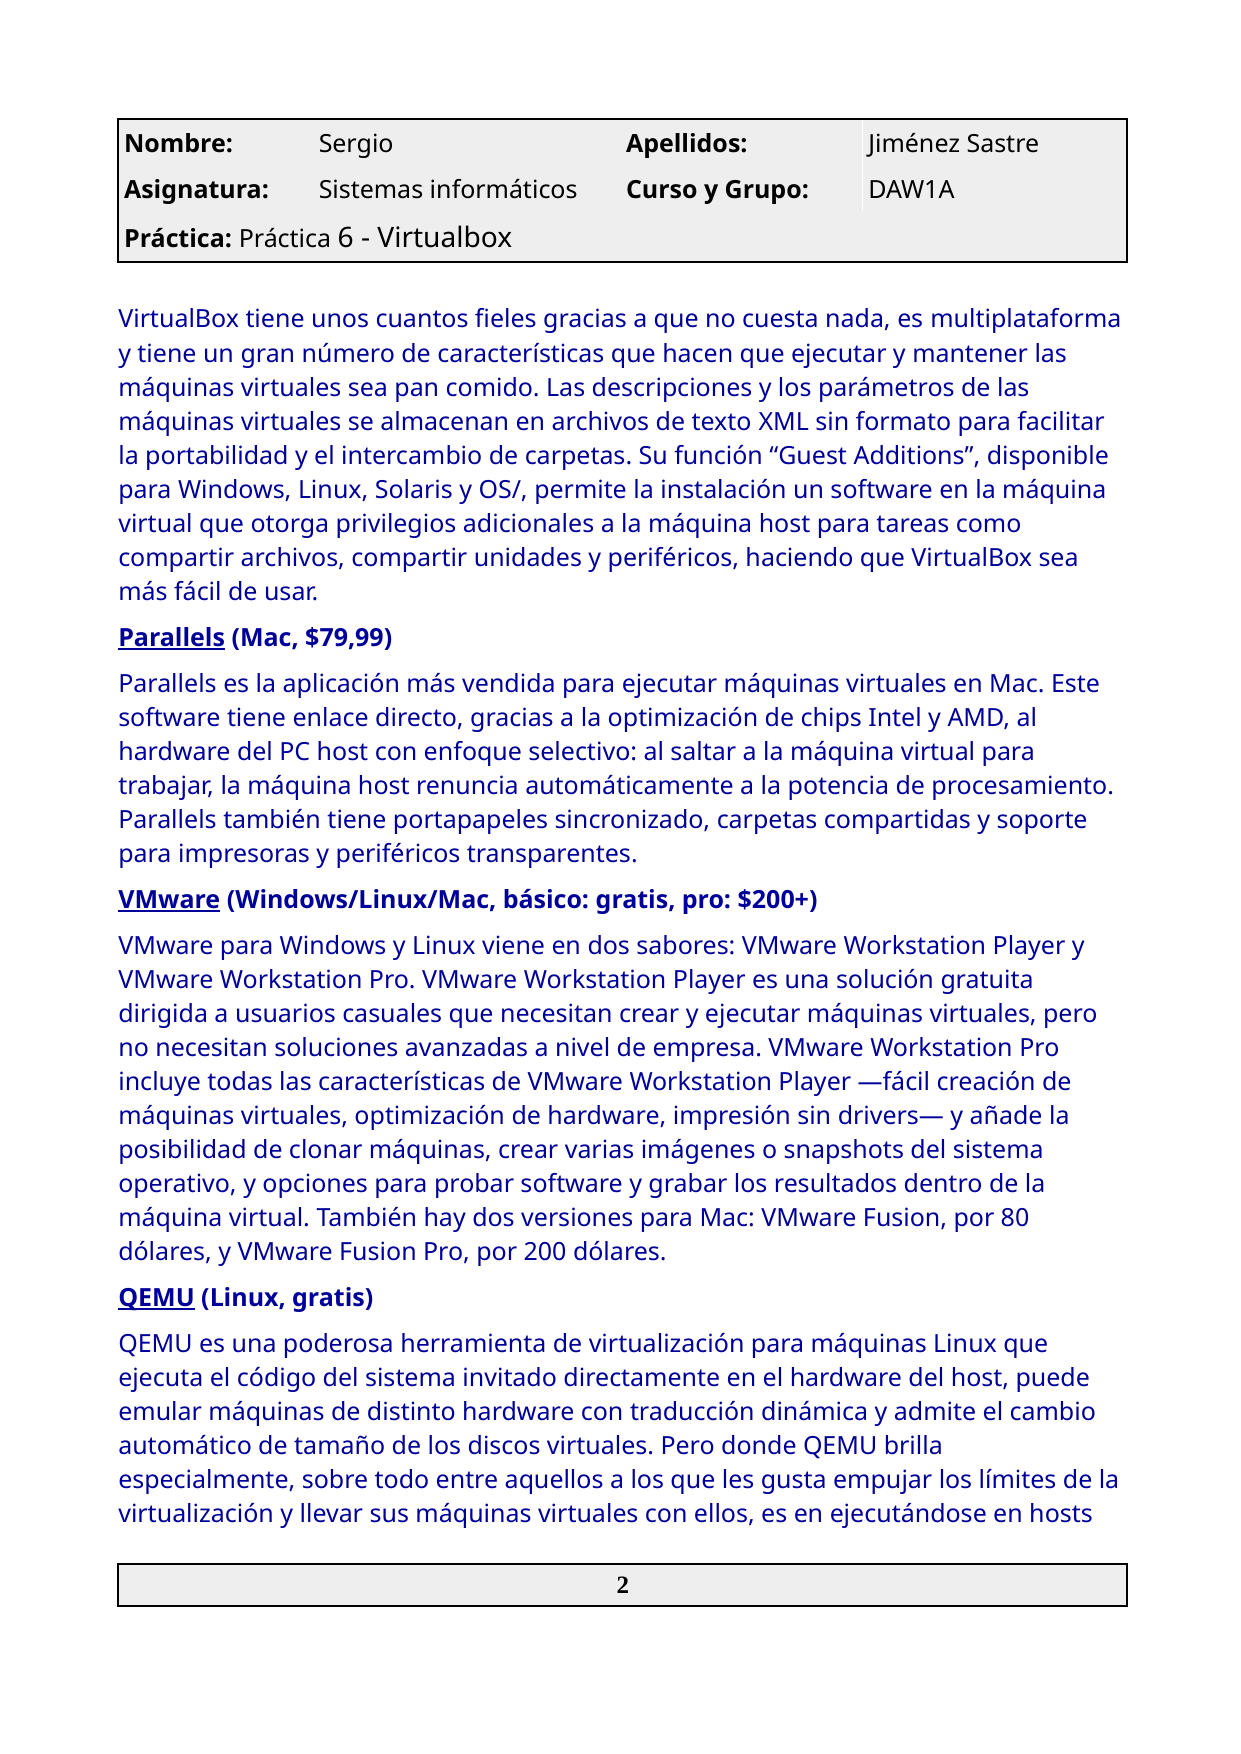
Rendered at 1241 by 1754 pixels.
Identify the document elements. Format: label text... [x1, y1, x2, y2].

text QEMU (Linux, gratis) [118, 1280, 1122, 1314]
text VMware para Windows y Linux viene en dos sabores: VMware Workstation Player y VMware Workstation Pro. VMware Workstation Player es una solución gratuita dirigida a usuarios casuales que necesitan crear y ejecutar máquinas virtuales, pero no necesitan soluciones avanzadas a nivel de empresa. VMware Workstation Pro incluye todas las características de VMware Workstation Player —fácil creación de máquinas virtuales, optimización de hardware, impresión sin drivers— y añade la posibilidad de clonar máquinas, crear varias imágenes o snapshots del sistema operativo, y opciones para probar software y grabar los resultados dentro de la máquina virtual. También hay dos versiones para Mac: VMware Fusion, por 80 dólares, y VMware Fusion Pro, por 200 dólares. [118, 927, 1122, 1268]
text VirtualBox tiene unos cuantos fieles gracias a que no cuesta nada, es multiplataforma y tiene un gran número de características que hacen que ejecutar y mantener las máquinas virtuales sea pan comido. Las descripciones y los parámetros de las máquinas virtuales se almacenan en archivos de texto XML sin formato para facilitar la portabilidad y el intercambio de carpetas. Su función “Guest Additions”, disponible para Windows, Linux, Solaris y OS/, permite la instalación un software en la máquina virtual que otorga privilegios adicionales a la máquina host para tareas como compartir archivos, compartir unidades y periféricos, haciendo que VirtualBox sea más fácil de usar. [118, 301, 1122, 608]
text QEMU es una poderosa herramienta de virtualización para máquinas Linux que ejecuta el código del sistema invitado directamente en el hardware del host, puede emular máquinas de distinto hardware con traducción dinámica y admite el cambio automático de tamaño de los discos virtuales. Pero donde QEMU brilla especialmente, sobre todo entre aquellos a los que les gusta empujar los límites de la virtualización y llevar sus máquinas virtuales con ellos, es en ejecutándose en hosts [118, 1326, 1122, 1530]
text Parallels (Mac, $79,99) [118, 619, 1122, 653]
text Parallels es la aplicación más vendida para ejecutar máquinas virtuales en Mac. Este software tiene enlace directo, gracias a la optimización de chips Intel y AMD, al hardware del PC host con enfoque selectivo: al saltar a la máquina virtual para trabajar, la máquina host renuncia automáticamente a la potencia de procesamiento. Parallels también tiene portapapeles sincronizado, carpetas compartidas y soporte para impresoras y periféricos transparentes. [118, 665, 1122, 870]
text VMware (Windows/Linux/Mac, básico: gratis, pro: $200+) [118, 881, 1122, 916]
